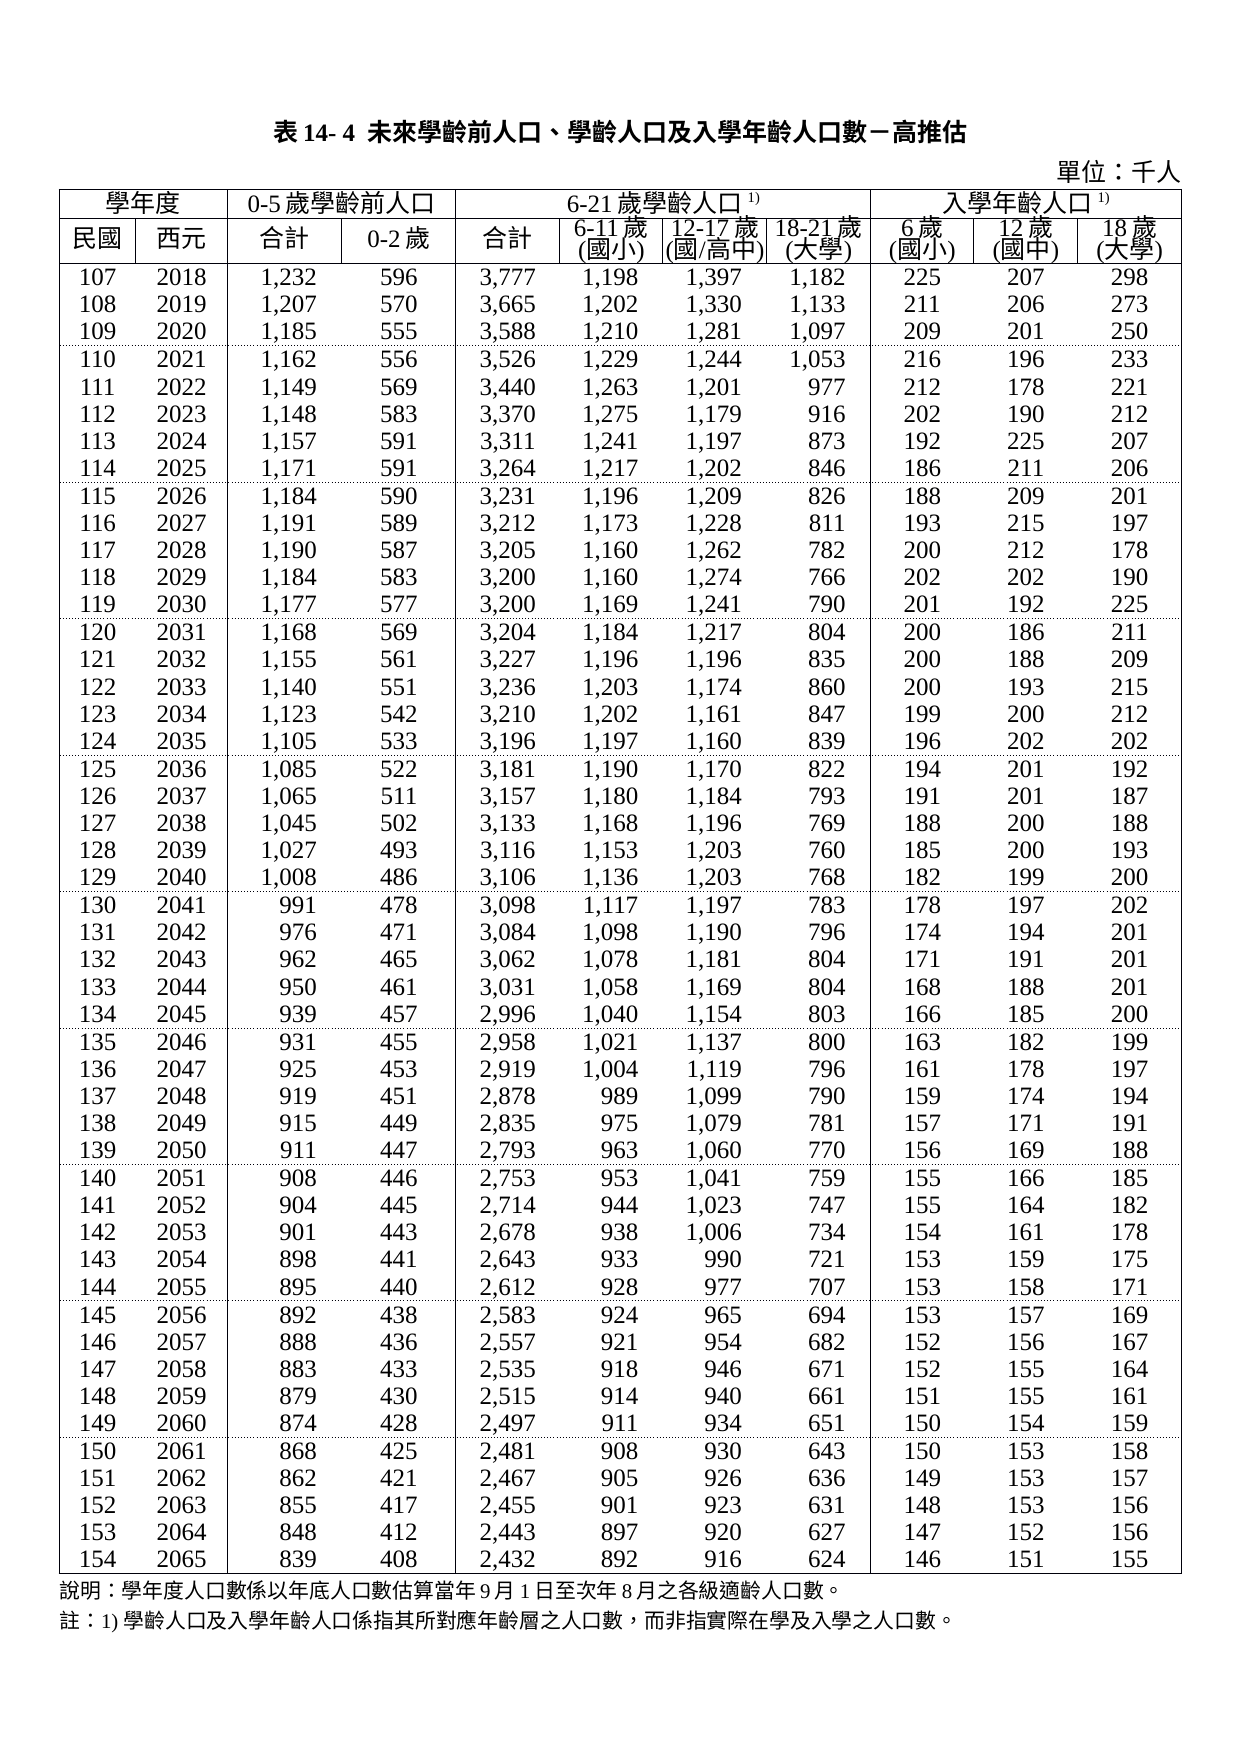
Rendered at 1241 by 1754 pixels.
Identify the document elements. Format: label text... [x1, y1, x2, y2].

table_cell 2028 [136, 537, 227, 564]
table_cell 440 [341, 1273, 455, 1300]
table_cell 589 [341, 510, 455, 537]
table_cell 225 [871, 264, 974, 291]
table_cell 合計 [228, 219, 341, 263]
table_cell 2,535 [456, 1356, 559, 1383]
table_cell 211 [1078, 618, 1181, 646]
table_cell 874 [228, 1410, 341, 1437]
table_cell 2021 [136, 345, 227, 373]
table_cell 182 [974, 1028, 1077, 1056]
table_cell 3,212 [456, 510, 559, 537]
table_cell 155 [974, 1383, 1077, 1410]
table_cell 2063 [136, 1492, 227, 1519]
table_cell 201 [1078, 919, 1181, 946]
table_cell 116 [60, 510, 136, 537]
table_cell 157 [974, 1300, 1077, 1328]
table_cell 2053 [136, 1219, 227, 1246]
table_cell 3,370 [456, 400, 559, 427]
table_cell 137 [60, 1083, 136, 1110]
table_cell 202 [1078, 891, 1181, 919]
table_cell 1,217 [663, 618, 767, 646]
table_cell 1,040 [559, 1000, 663, 1027]
table_cell 1,209 [663, 482, 767, 510]
table_header 學年度 [60, 190, 227, 218]
table_cell 1,160 [559, 564, 663, 591]
table_cell 682 [767, 1329, 870, 1356]
table_cell 2054 [136, 1246, 227, 1273]
table_cell 161 [1078, 1383, 1181, 1410]
table_cell 759 [767, 1164, 870, 1192]
table_cell 555 [341, 318, 455, 345]
table_cell 1,097 [767, 318, 870, 345]
table_cell 671 [767, 1356, 870, 1383]
table_cell 1,241 [663, 591, 767, 618]
table_cell 200 [974, 837, 1077, 864]
table_cell 207 [974, 264, 1077, 291]
table_cell 1,153 [559, 837, 663, 864]
table_cell 233 [1078, 345, 1181, 373]
table_cell 915 [228, 1110, 341, 1137]
table_cell 135 [60, 1028, 136, 1056]
table_cell 2038 [136, 810, 227, 837]
table_cell 766 [767, 564, 870, 591]
table_cell 1,244 [663, 345, 767, 373]
table_cell 596 [341, 264, 455, 291]
table_cell 18歲 (大學) [1078, 219, 1181, 263]
table_cell 2,481 [456, 1437, 559, 1465]
table_cell 911 [559, 1410, 663, 1437]
table_cell 1,203 [663, 864, 767, 891]
table_cell 914 [559, 1383, 663, 1410]
table_cell 1,053 [767, 345, 870, 373]
table_cell 2,455 [456, 1492, 559, 1519]
table_cell 916 [663, 1546, 767, 1573]
table_cell 977 [663, 1273, 767, 1300]
table_cell 502 [341, 810, 455, 837]
table_cell 185 [1078, 1164, 1181, 1192]
table_cell 1,179 [663, 400, 767, 427]
table_cell 2035 [136, 728, 227, 754]
table_cell 1,217 [559, 455, 663, 482]
table_cell 158 [1078, 1437, 1181, 1465]
table_cell 1,105 [228, 728, 341, 754]
table_cell 201 [871, 591, 974, 618]
table_cell 144 [60, 1273, 136, 1300]
table_cell 196 [871, 728, 974, 754]
table_cell 457 [341, 1000, 455, 1027]
table_cell 201 [974, 783, 1077, 810]
table_cell 1,004 [559, 1056, 663, 1083]
table_cell 3,196 [456, 728, 559, 754]
table_cell 201 [974, 755, 1077, 783]
table_cell 2,557 [456, 1329, 559, 1356]
table_cell 161 [974, 1219, 1077, 1246]
table_cell 1,162 [228, 345, 341, 373]
table_cell 855 [228, 1492, 341, 1519]
table_cell 2,714 [456, 1192, 559, 1219]
table_cell 200 [871, 537, 974, 564]
table_cell 804 [767, 973, 870, 1000]
table_cell 478 [341, 891, 455, 919]
table_cell 156 [1078, 1519, 1181, 1546]
table_cell 1,203 [663, 837, 767, 864]
table_cell 1,198 [559, 264, 663, 291]
table_cell 1,196 [559, 646, 663, 673]
table_cell 110 [60, 345, 136, 373]
table_cell 123 [60, 700, 136, 727]
table_cell 888 [228, 1329, 341, 1356]
table_cell 2039 [136, 837, 227, 864]
table_cell 合計 [456, 219, 559, 263]
table_header 入學年齡人口1) [871, 190, 1181, 218]
table_cell 892 [228, 1300, 341, 1328]
table_cell 551 [341, 673, 455, 700]
table_cell 1,263 [559, 373, 663, 400]
table_cell 152 [60, 1492, 136, 1519]
table_cell 1,185 [228, 318, 341, 345]
table_cell 174 [871, 919, 974, 946]
table_cell 449 [341, 1110, 455, 1137]
table_cell 202 [974, 564, 1077, 591]
table_cell 1,021 [559, 1028, 663, 1056]
table_cell 436 [341, 1329, 455, 1356]
table_cell 471 [341, 919, 455, 946]
table_cell 3,098 [456, 891, 559, 919]
table_cell 155 [871, 1164, 974, 1192]
table_cell 186 [974, 618, 1077, 646]
table_cell 125 [60, 755, 136, 783]
table_cell 155 [974, 1356, 1077, 1383]
table_cell 200 [871, 673, 974, 700]
table_cell 421 [341, 1465, 455, 1492]
table_cell 178 [1078, 1219, 1181, 1246]
table_cell 441 [341, 1246, 455, 1273]
table_cell 185 [974, 1000, 1077, 1027]
table_cell 2,583 [456, 1300, 559, 1328]
table_cell 197 [1078, 1056, 1181, 1083]
table_cell 151 [974, 1546, 1077, 1573]
table_cell 1,181 [663, 946, 767, 973]
table_cell 178 [974, 373, 1077, 400]
table_cell 3,133 [456, 810, 559, 837]
table_cell 212 [871, 373, 974, 400]
table_cell 591 [341, 428, 455, 454]
table_cell 2,878 [456, 1083, 559, 1110]
table_cell 1,228 [663, 510, 767, 537]
table_cell 120 [60, 618, 136, 646]
table_cell 133 [60, 973, 136, 1000]
table_cell 200 [871, 646, 974, 673]
table_cell 848 [228, 1519, 341, 1546]
table_cell 904 [228, 1192, 341, 1219]
table_cell 206 [1078, 455, 1181, 482]
table_cell 1,168 [228, 618, 341, 646]
table_cell 522 [341, 755, 455, 783]
table_cell 3,210 [456, 700, 559, 727]
table_cell 2022 [136, 373, 227, 400]
table_cell 193 [1078, 837, 1181, 864]
table_cell 207 [1078, 428, 1181, 454]
table_cell 486 [341, 864, 455, 891]
table_cell 1,171 [228, 455, 341, 482]
table_cell 860 [767, 673, 870, 700]
table_cell 3,204 [456, 618, 559, 646]
table_cell 1,117 [559, 891, 663, 919]
table_cell 944 [559, 1192, 663, 1219]
table_cell 138 [60, 1110, 136, 1137]
table_cell 136 [60, 1056, 136, 1083]
table_cell 194 [1078, 1083, 1181, 1110]
table_cell 707 [767, 1273, 870, 1300]
table_cell 3,311 [456, 428, 559, 454]
table_cell 1,201 [663, 373, 767, 400]
table_cell 1,184 [663, 783, 767, 810]
table_cell 862 [228, 1465, 341, 1492]
table_cell 114 [60, 455, 136, 482]
table_cell 533 [341, 728, 455, 754]
table_cell 3,665 [456, 291, 559, 318]
table_cell 3,031 [456, 973, 559, 1000]
table_cell 146 [60, 1329, 136, 1356]
table_cell 1,137 [663, 1028, 767, 1056]
table_cell 453 [341, 1056, 455, 1083]
table_cell 212 [1078, 700, 1181, 727]
table_cell 2041 [136, 891, 227, 919]
table_cell 117 [60, 537, 136, 564]
table_cell 1,174 [663, 673, 767, 700]
table_cell 3,116 [456, 837, 559, 864]
table_cell 156 [1078, 1492, 1181, 1519]
table_cell 12歲 (國中) [974, 219, 1077, 263]
table_cell 2,515 [456, 1383, 559, 1410]
table_cell 199 [1078, 1028, 1181, 1056]
table_cell 128 [60, 837, 136, 864]
table_cell 1,045 [228, 810, 341, 837]
table_cell 2031 [136, 618, 227, 646]
table_cell 2019 [136, 291, 227, 318]
table_cell 153 [974, 1492, 1077, 1519]
table_cell 591 [341, 455, 455, 482]
table_cell 1,078 [559, 946, 663, 973]
table_cell 933 [559, 1246, 663, 1273]
table_cell 2,497 [456, 1410, 559, 1437]
table_cell 6-11歲 (國小) [560, 219, 662, 263]
table_cell 1,123 [228, 700, 341, 727]
table_cell 3,157 [456, 783, 559, 810]
table_cell 143 [60, 1246, 136, 1273]
table_cell 178 [974, 1056, 1077, 1083]
table_cell 934 [663, 1410, 767, 1437]
table_cell 175 [1078, 1246, 1181, 1273]
table_cell 273 [1078, 291, 1181, 318]
table_cell 1,197 [663, 428, 767, 454]
table_cell 2,678 [456, 1219, 559, 1246]
table_cell 119 [60, 591, 136, 618]
table_cell 1,161 [663, 700, 767, 727]
table_cell 940 [663, 1383, 767, 1410]
table_cell 2,835 [456, 1110, 559, 1137]
table_cell 191 [1078, 1110, 1181, 1137]
table_cell 166 [974, 1164, 1077, 1192]
table_cell 2060 [136, 1410, 227, 1437]
table_cell 868 [228, 1437, 341, 1465]
table_cell 760 [767, 837, 870, 864]
table_cell 1,281 [663, 318, 767, 345]
table_cell 770 [767, 1137, 870, 1164]
table_cell 200 [871, 618, 974, 646]
table_cell 921 [559, 1329, 663, 1356]
table_cell 1,154 [663, 1000, 767, 1027]
table_cell 171 [974, 1110, 1077, 1137]
table_cell 2051 [136, 1164, 227, 1192]
table_cell 2061 [136, 1437, 227, 1465]
table_cell 1,173 [559, 510, 663, 537]
table_cell 185 [871, 837, 974, 864]
table_cell 803 [767, 1000, 870, 1027]
table_cell 142 [60, 1219, 136, 1246]
table_cell 216 [871, 345, 974, 373]
table_cell 201 [1078, 482, 1181, 510]
table_cell 190 [974, 400, 1077, 427]
table_cell 839 [767, 728, 870, 754]
table_cell 193 [871, 510, 974, 537]
table_cell 188 [1078, 1137, 1181, 1164]
table_cell 446 [341, 1164, 455, 1192]
table_cell 3,236 [456, 673, 559, 700]
table_cell 1,275 [559, 400, 663, 427]
table_cell 643 [767, 1437, 870, 1465]
table_cell 811 [767, 510, 870, 537]
table_cell 577 [341, 591, 455, 618]
table_cell 221 [1078, 373, 1181, 400]
table_cell 939 [228, 1000, 341, 1027]
table_cell 188 [1078, 810, 1181, 837]
table_cell 1,184 [228, 482, 341, 510]
table_cell 769 [767, 810, 870, 837]
table_cell 962 [228, 946, 341, 973]
table_cell 211 [974, 455, 1077, 482]
table_cell 2065 [136, 1546, 227, 1573]
table_cell 209 [974, 482, 1077, 510]
table_cell 587 [341, 537, 455, 564]
table_cell 201 [974, 318, 1077, 345]
table_cell 206 [974, 291, 1077, 318]
table_cell 1,196 [663, 810, 767, 837]
table_cell 2,919 [456, 1056, 559, 1083]
table_cell 624 [767, 1546, 870, 1573]
table_cell 1,190 [663, 919, 767, 946]
table_cell 126 [60, 783, 136, 810]
table_cell 167 [1078, 1329, 1181, 1356]
table_header 6-21歲學齡人口1) [456, 190, 870, 218]
table_cell 3,231 [456, 482, 559, 510]
table_cell 905 [559, 1465, 663, 1492]
table_cell 839 [228, 1546, 341, 1573]
table_cell 946 [663, 1356, 767, 1383]
table_cell 1,207 [228, 291, 341, 318]
table_cell 2027 [136, 510, 227, 537]
table_cell 152 [871, 1329, 974, 1356]
table_cell 153 [871, 1300, 974, 1328]
table_cell 2046 [136, 1028, 227, 1056]
table_cell 804 [767, 618, 870, 646]
table_cell 782 [767, 537, 870, 564]
table_cell 2034 [136, 700, 227, 727]
table_cell 2,996 [456, 1000, 559, 1027]
table_cell 1,160 [559, 537, 663, 564]
table_cell 627 [767, 1519, 870, 1546]
table_cell 152 [871, 1356, 974, 1383]
table_cell 953 [559, 1164, 663, 1192]
table_cell 1,133 [767, 291, 870, 318]
table_cell 188 [974, 646, 1077, 673]
table_cell 3,200 [456, 564, 559, 591]
table_cell 1,160 [663, 728, 767, 754]
table_cell 1,023 [663, 1192, 767, 1219]
table_cell 1,155 [228, 646, 341, 673]
table_cell 898 [228, 1246, 341, 1273]
table_cell 511 [341, 783, 455, 810]
table_cell 212 [974, 537, 1077, 564]
table_cell 793 [767, 783, 870, 810]
table_cell 1,140 [228, 673, 341, 700]
table_cell 826 [767, 482, 870, 510]
table_cell 895 [228, 1273, 341, 1300]
table_cell 990 [663, 1246, 767, 1273]
table_cell 156 [974, 1329, 1077, 1356]
table_cell 734 [767, 1219, 870, 1246]
table_cell 164 [974, 1192, 1077, 1219]
table_cell 636 [767, 1465, 870, 1492]
table_cell 2057 [136, 1329, 227, 1356]
table_cell 151 [60, 1465, 136, 1492]
table_cell 1,060 [663, 1137, 767, 1164]
table_cell 1,148 [228, 400, 341, 427]
table_cell 897 [559, 1519, 663, 1546]
table_cell 197 [1078, 510, 1181, 537]
table_cell 191 [871, 783, 974, 810]
table_cell 2026 [136, 482, 227, 510]
table_cell 182 [1078, 1192, 1181, 1219]
table_cell 118 [60, 564, 136, 591]
table_cell 1,041 [663, 1164, 767, 1192]
table_cell 157 [871, 1110, 974, 1137]
table_cell 150 [871, 1437, 974, 1465]
table_cell 451 [341, 1083, 455, 1110]
table_cell 188 [871, 810, 974, 837]
table_cell 225 [974, 428, 1077, 454]
table_cell 132 [60, 946, 136, 973]
table_cell 2,958 [456, 1028, 559, 1056]
table_cell 428 [341, 1410, 455, 1437]
table_cell 153 [974, 1465, 1077, 1492]
table_cell 202 [871, 400, 974, 427]
table_cell 1,177 [228, 591, 341, 618]
table_cell 146 [871, 1546, 974, 1573]
table_cell 412 [341, 1519, 455, 1546]
table_cell 202 [1078, 728, 1181, 754]
table_cell 169 [974, 1137, 1077, 1164]
table_cell 1,190 [228, 537, 341, 564]
table_cell 835 [767, 646, 870, 673]
table_cell 1,330 [663, 291, 767, 318]
table_cell 2032 [136, 646, 227, 673]
table_cell 721 [767, 1246, 870, 1273]
table_cell 631 [767, 1492, 870, 1519]
table_cell 115 [60, 482, 136, 510]
table_cell 1,168 [559, 810, 663, 837]
table_cell 139 [60, 1137, 136, 1164]
table_cell 6歲 (國小) [871, 219, 973, 263]
table_cell 149 [871, 1465, 974, 1492]
table_cell 202 [871, 564, 974, 591]
table_cell 196 [974, 345, 1077, 373]
table_cell 694 [767, 1300, 870, 1328]
table_cell 147 [871, 1519, 974, 1546]
table_cell 661 [767, 1383, 870, 1410]
table_cell 112 [60, 400, 136, 427]
table_cell 192 [1078, 755, 1181, 783]
table_cell 298 [1078, 264, 1181, 291]
table_cell 570 [341, 291, 455, 318]
table_cell 938 [559, 1219, 663, 1246]
table_cell 187 [1078, 783, 1181, 810]
table_cell 193 [974, 673, 1077, 700]
table_cell 150 [60, 1437, 136, 1465]
table_cell 199 [974, 864, 1077, 891]
table_cell 2043 [136, 946, 227, 973]
table_cell 121 [60, 646, 136, 673]
table_cell 928 [559, 1273, 663, 1300]
table_cell 3,588 [456, 318, 559, 345]
table_cell 1,190 [559, 755, 663, 783]
table_cell 186 [871, 455, 974, 482]
table_cell 166 [871, 1000, 974, 1027]
table_cell 122 [60, 673, 136, 700]
table_cell 1,274 [663, 564, 767, 591]
table_header 0-5歲學齡前人口 [228, 190, 455, 218]
table_cell 930 [663, 1437, 767, 1465]
table_cell 民國 [60, 219, 135, 263]
table_cell 2042 [136, 919, 227, 946]
table_cell 153 [60, 1519, 136, 1546]
table_cell 583 [341, 400, 455, 427]
table_cell 194 [974, 919, 1077, 946]
table_cell 796 [767, 919, 870, 946]
table_cell 2036 [136, 755, 227, 783]
table_cell 2,612 [456, 1273, 559, 1300]
table_cell 1,169 [663, 973, 767, 1000]
table_cell 250 [1078, 318, 1181, 345]
table_cell 154 [974, 1410, 1077, 1437]
table_cell 1,202 [559, 700, 663, 727]
table_cell 202 [974, 728, 1077, 754]
table_cell 130 [60, 891, 136, 919]
table_cell 2040 [136, 864, 227, 891]
table_cell 455 [341, 1028, 455, 1056]
table_cell 107 [60, 264, 136, 291]
table_cell 109 [60, 318, 136, 345]
table_cell 215 [974, 510, 1077, 537]
table_cell 1,197 [559, 728, 663, 754]
table_cell 433 [341, 1356, 455, 1383]
table_cell 2049 [136, 1110, 227, 1137]
table_cell 1,202 [559, 291, 663, 318]
table_cell 408 [341, 1546, 455, 1573]
table_cell 1,232 [228, 264, 341, 291]
table_cell 804 [767, 946, 870, 973]
table_cell 215 [1078, 673, 1181, 700]
table_cell 846 [767, 455, 870, 482]
table_cell 417 [341, 1492, 455, 1519]
table_cell 2,643 [456, 1246, 559, 1273]
table_cell 2030 [136, 591, 227, 618]
table_cell 1,099 [663, 1083, 767, 1110]
text 表14- 4 未來學齡前人口、學齡人口及入學年齡人口數－高推估 [59, 113, 1181, 149]
table_cell 542 [341, 700, 455, 727]
table_cell 3,062 [456, 946, 559, 973]
table_cell 201 [1078, 946, 1181, 973]
table_cell 190 [1078, 564, 1181, 591]
table_cell 225 [1078, 591, 1181, 618]
table_cell 790 [767, 591, 870, 618]
table_cell 892 [559, 1546, 663, 1573]
table_cell 847 [767, 700, 870, 727]
table_cell 918 [559, 1356, 663, 1383]
table_cell 1,184 [228, 564, 341, 591]
table_cell 1,170 [663, 755, 767, 783]
table_cell 1,065 [228, 783, 341, 810]
table_cell 1,202 [663, 455, 767, 482]
table_cell 151 [871, 1383, 974, 1410]
table_cell 873 [767, 428, 870, 454]
table_cell 168 [871, 973, 974, 1000]
table_cell 200 [1078, 864, 1181, 891]
table_cell 1,397 [663, 264, 767, 291]
table_cell 569 [341, 373, 455, 400]
table_cell 924 [559, 1300, 663, 1328]
table_cell 747 [767, 1192, 870, 1219]
table_cell 155 [1078, 1546, 1181, 1573]
table_cell 1,229 [559, 345, 663, 373]
table_cell 2,793 [456, 1137, 559, 1164]
table_cell 443 [341, 1219, 455, 1246]
table_cell 1,182 [767, 264, 870, 291]
text 說明：學年度人口數係以年底人口數估算當年9月1日至次年8月之各級適齡人口數。 [59, 1574, 1181, 1604]
table_cell 152 [974, 1519, 1077, 1546]
table_cell 908 [559, 1437, 663, 1465]
table_cell 197 [974, 891, 1077, 919]
table_cell 147 [60, 1356, 136, 1383]
table_cell 1,157 [228, 428, 341, 454]
table_cell 113 [60, 428, 136, 454]
table_cell 3,106 [456, 864, 559, 891]
table_cell 1,079 [663, 1110, 767, 1137]
table_cell 430 [341, 1383, 455, 1410]
table_cell 2023 [136, 400, 227, 427]
table_cell 976 [228, 919, 341, 946]
table_cell 989 [559, 1083, 663, 1110]
table_cell 2056 [136, 1300, 227, 1328]
table_cell 2033 [136, 673, 227, 700]
table_cell 651 [767, 1410, 870, 1437]
table_cell 150 [871, 1410, 974, 1437]
table_cell 569 [341, 618, 455, 646]
table_cell 124 [60, 728, 136, 754]
table_cell 159 [1078, 1410, 1181, 1437]
table_cell 2029 [136, 564, 227, 591]
table_cell 931 [228, 1028, 341, 1056]
table_cell 153 [974, 1437, 1077, 1465]
table_cell 156 [871, 1137, 974, 1164]
table_cell 2025 [136, 455, 227, 482]
table_cell 768 [767, 864, 870, 891]
table_cell 0-2歲 [342, 219, 455, 263]
table_cell 157 [1078, 1465, 1181, 1492]
table_cell 1,184 [559, 618, 663, 646]
table_cell 2044 [136, 973, 227, 1000]
table_cell 200 [1078, 1000, 1181, 1027]
table_cell 153 [871, 1246, 974, 1273]
table_cell 1,058 [559, 973, 663, 1000]
table_cell 783 [767, 891, 870, 919]
table_cell 2059 [136, 1383, 227, 1410]
table_cell 822 [767, 755, 870, 783]
table_cell 1,197 [663, 891, 767, 919]
table_cell 西元 [136, 219, 227, 263]
table_cell 2048 [136, 1083, 227, 1110]
table_cell 154 [60, 1546, 136, 1573]
table_cell 465 [341, 946, 455, 973]
table_cell 1,180 [559, 783, 663, 810]
table_cell 191 [974, 946, 1077, 973]
table_cell 790 [767, 1083, 870, 1110]
table_cell 127 [60, 810, 136, 837]
table_cell 209 [1078, 646, 1181, 673]
table_cell 2050 [136, 1137, 227, 1164]
table_cell 2055 [136, 1273, 227, 1300]
table_cell 2058 [136, 1356, 227, 1383]
table_cell 2064 [136, 1519, 227, 1546]
table_cell 148 [871, 1492, 974, 1519]
table_cell 1,006 [663, 1219, 767, 1246]
table_cell 159 [871, 1083, 974, 1110]
table_cell 3,200 [456, 591, 559, 618]
table_cell 182 [871, 864, 974, 891]
table_cell 153 [871, 1273, 974, 1300]
table_cell 192 [974, 591, 1077, 618]
table_cell 1,203 [559, 673, 663, 700]
table_cell 178 [1078, 537, 1181, 564]
table_cell 169 [1078, 1300, 1181, 1328]
table_cell 3,205 [456, 537, 559, 564]
table_cell 2052 [136, 1192, 227, 1219]
table_cell 129 [60, 864, 136, 891]
table_cell 950 [228, 973, 341, 1000]
table_cell 149 [60, 1410, 136, 1437]
table_cell 963 [559, 1137, 663, 1164]
table_cell 145 [60, 1300, 136, 1328]
table_cell 188 [974, 973, 1077, 1000]
table_cell 3,777 [456, 264, 559, 291]
table_cell 212 [1078, 400, 1181, 427]
table_cell 1,149 [228, 373, 341, 400]
table_cell 3,526 [456, 345, 559, 373]
table_cell 200 [974, 700, 1077, 727]
table_cell 796 [767, 1056, 870, 1083]
table_cell 781 [767, 1110, 870, 1137]
table_cell 164 [1078, 1356, 1181, 1383]
table_cell 2045 [136, 1000, 227, 1027]
table_cell 3,181 [456, 755, 559, 783]
table_cell 2020 [136, 318, 227, 345]
table_cell 148 [60, 1383, 136, 1410]
table_cell 155 [871, 1192, 974, 1219]
table_cell 583 [341, 564, 455, 591]
table_cell 2,467 [456, 1465, 559, 1492]
table_cell 161 [871, 1056, 974, 1083]
table_cell 438 [341, 1300, 455, 1328]
table_cell 2018 [136, 264, 227, 291]
table_cell 141 [60, 1192, 136, 1219]
table_cell 556 [341, 345, 455, 373]
table_cell 2,432 [456, 1546, 559, 1573]
table_cell 1,191 [228, 510, 341, 537]
table_cell 800 [767, 1028, 870, 1056]
table_cell 2024 [136, 428, 227, 454]
table_cell 108 [60, 291, 136, 318]
table_cell 977 [767, 373, 870, 400]
table_cell 2,443 [456, 1519, 559, 1546]
table_cell 445 [341, 1192, 455, 1219]
table_cell 140 [60, 1164, 136, 1192]
table_cell 1,196 [559, 482, 663, 510]
table_cell 3,440 [456, 373, 559, 400]
table_cell 1,136 [559, 864, 663, 891]
table_cell 925 [228, 1056, 341, 1083]
table_cell 3,264 [456, 455, 559, 482]
table_cell 926 [663, 1465, 767, 1492]
table_cell 916 [767, 400, 870, 427]
table_cell 975 [559, 1110, 663, 1137]
table_cell 2047 [136, 1056, 227, 1083]
table_cell 911 [228, 1137, 341, 1164]
table_cell 158 [974, 1273, 1077, 1300]
text 單位：千人 [59, 153, 1181, 189]
table_cell 171 [1078, 1273, 1181, 1300]
table_cell 1,210 [559, 318, 663, 345]
table_cell 1,196 [663, 646, 767, 673]
table_cell 199 [871, 700, 974, 727]
table_cell 209 [871, 318, 974, 345]
table_cell 192 [871, 428, 974, 454]
text 註：1) 學齡人口及入學年齡人口係指其所對應年齡層之人口數，而非指實際在學及入學之人口數。 [59, 1604, 1181, 1635]
table_cell 1,169 [559, 591, 663, 618]
table_cell 131 [60, 919, 136, 946]
table_cell 923 [663, 1492, 767, 1519]
table_cell 965 [663, 1300, 767, 1328]
table_cell 561 [341, 646, 455, 673]
table_cell 1,119 [663, 1056, 767, 1083]
table_cell 178 [871, 891, 974, 919]
table_cell 1,098 [559, 919, 663, 946]
table_cell 879 [228, 1383, 341, 1410]
table_cell 2037 [136, 783, 227, 810]
table_cell 3,084 [456, 919, 559, 946]
table_cell 163 [871, 1028, 974, 1056]
table_cell 908 [228, 1164, 341, 1192]
table_cell 590 [341, 482, 455, 510]
table_cell 954 [663, 1329, 767, 1356]
table_cell 447 [341, 1137, 455, 1164]
table_cell 919 [228, 1083, 341, 1110]
table_cell 1,241 [559, 428, 663, 454]
table_cell 211 [871, 291, 974, 318]
table_cell 1,262 [663, 537, 767, 564]
table_cell 171 [871, 946, 974, 973]
table_cell 111 [60, 373, 136, 400]
table_cell 1,085 [228, 755, 341, 783]
table_cell 200 [974, 810, 1077, 837]
table_cell 18-21歲 (大學) [767, 219, 870, 263]
table_cell 901 [559, 1492, 663, 1519]
table_cell 493 [341, 837, 455, 864]
table_cell 194 [871, 755, 974, 783]
table_cell 12-17歲 (國/高中) [663, 219, 766, 263]
table_cell 991 [228, 891, 341, 919]
table_cell 154 [871, 1219, 974, 1246]
table_cell 901 [228, 1219, 341, 1246]
table_cell 159 [974, 1246, 1077, 1273]
table_cell 134 [60, 1000, 136, 1027]
table_cell 883 [228, 1356, 341, 1383]
table_cell 2062 [136, 1465, 227, 1492]
table_cell 461 [341, 973, 455, 1000]
table_cell 920 [663, 1519, 767, 1546]
table_cell 3,227 [456, 646, 559, 673]
table_cell 1,008 [228, 864, 341, 891]
table_cell 425 [341, 1437, 455, 1465]
table_cell 201 [1078, 973, 1181, 1000]
table_cell 2,753 [456, 1164, 559, 1192]
table_cell 188 [871, 482, 974, 510]
table_cell 1,027 [228, 837, 341, 864]
table_cell 174 [974, 1083, 1077, 1110]
